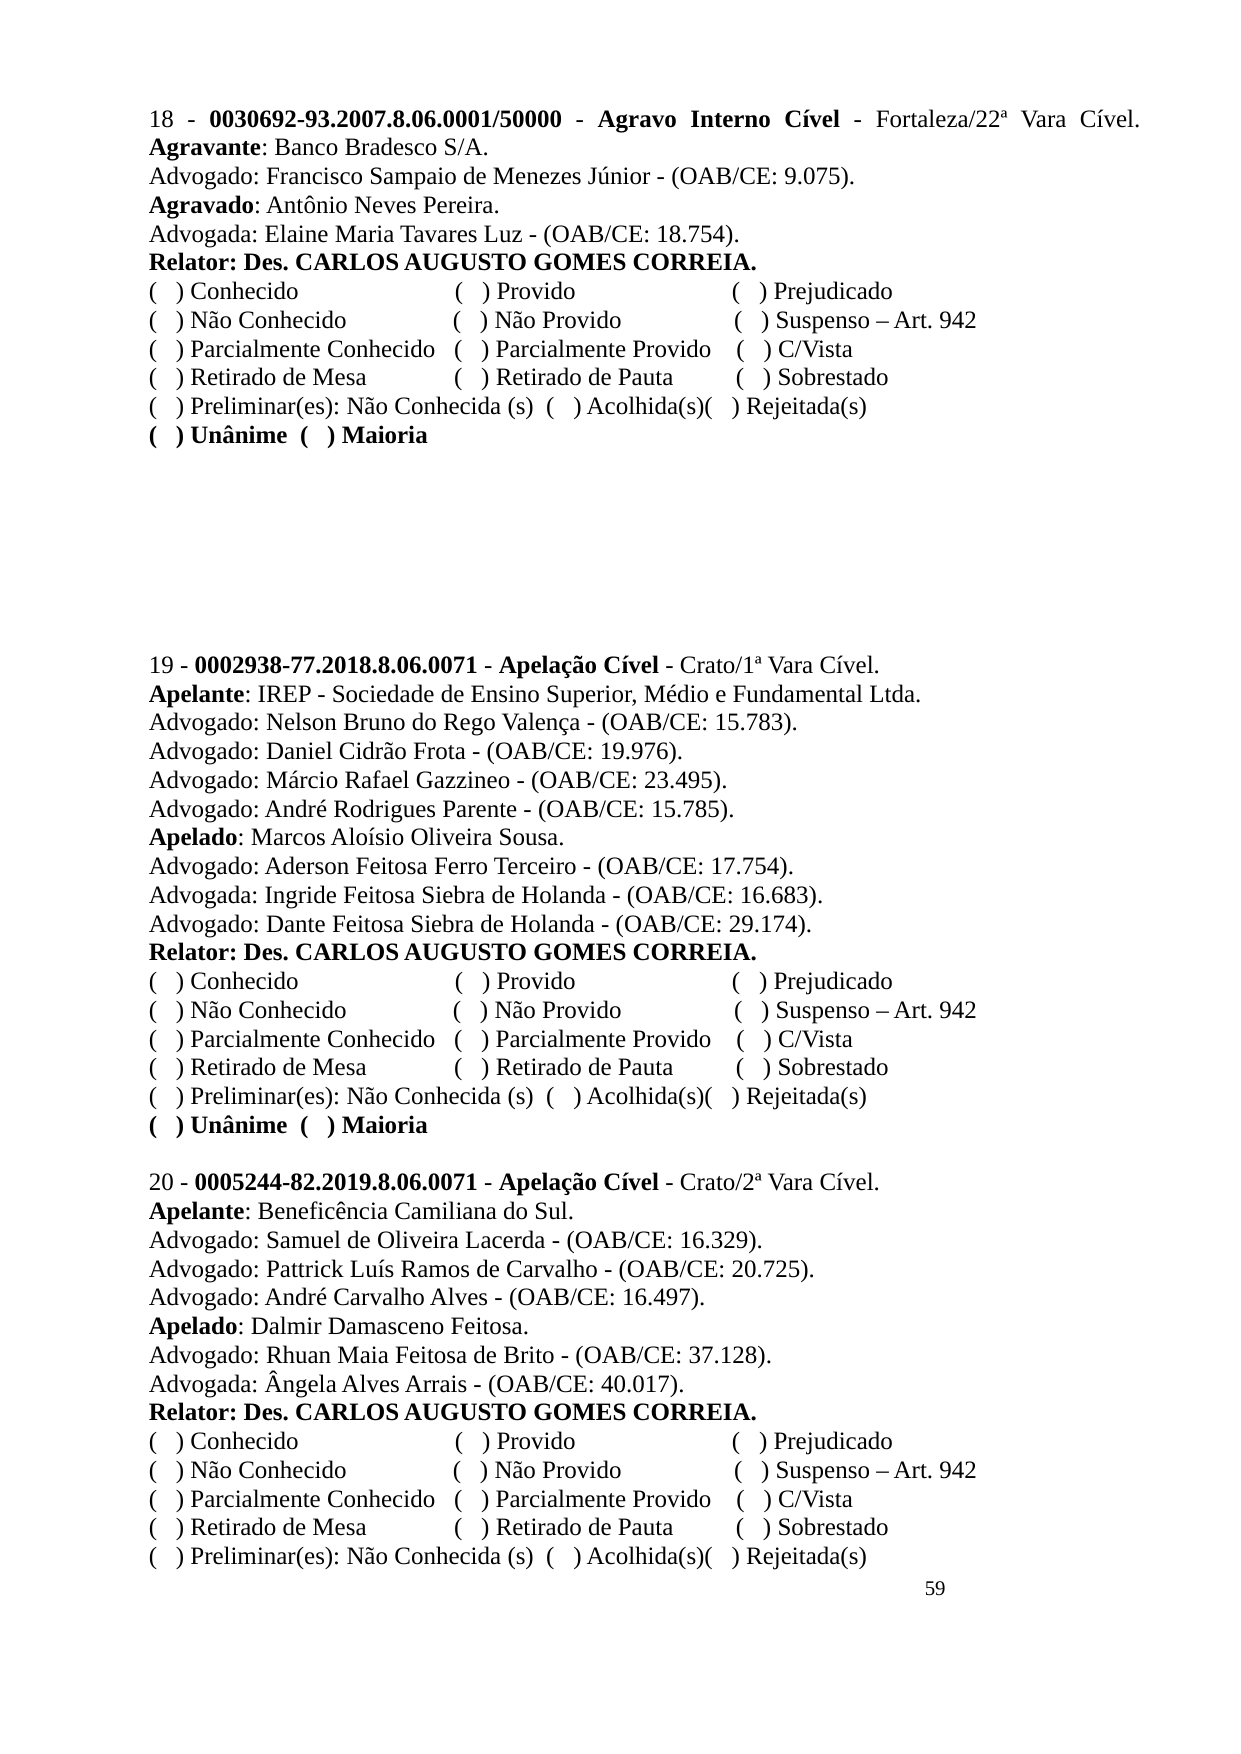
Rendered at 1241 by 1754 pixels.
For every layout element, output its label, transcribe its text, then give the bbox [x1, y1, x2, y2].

text Advogado: Samuel de Oliveira Lacerda - (OAB/CE: 16.329). [148, 1225, 1141, 1254]
text Advogado: Márcio Rafael Gazzineo - (OAB/CE: 23.495). [148, 765, 1141, 794]
text ( ) Parcialmente Conhecido ( ) Parcialmente Provido ( ) C/Vista [148, 1024, 1158, 1052]
text ( ) Preliminar(es): Não Conhecida (s) ( ) Acolhida(s)( ) Rejeitada(s) [148, 1081, 1158, 1110]
text Advogado: André Carvalho Alves - (OAB/CE: 16.497). [148, 1282, 1141, 1311]
text Apelado: Marcos Aloísio Oliveira Sousa. [148, 822, 1141, 851]
text ( ) Preliminar(es): Não Conhecida (s) ( ) Acolhida(s)( ) Rejeitada(s) [148, 391, 1158, 420]
text ( ) Unânime ( ) Maioria [148, 1110, 1158, 1139]
text Advogado: Daniel Cidrão Frota - (OAB/CE: 19.976). [148, 736, 1141, 765]
text Relator: Des. CARLOS AUGUSTO GOMES CORREIA. [148, 247, 1141, 276]
text ( ) Parcialmente Conhecido ( ) Parcialmente Provido ( ) C/Vista [148, 1484, 1158, 1512]
text ( ) Retirado de Mesa ( ) Retirado de Pauta ( ) Sobrestado [148, 1512, 1158, 1541]
text Agravado: Antônio Neves Pereira. [148, 190, 1141, 219]
text ( ) Parcialmente Conhecido ( ) Parcialmente Provido ( ) C/Vista [148, 334, 1158, 362]
text 20 - 0005244-82.2019.8.06.0071 - Apelação Cível - Crato/2ª Vara Cível. [148, 1167, 1141, 1196]
text Advogado: André Rodrigues Parente - (OAB/CE: 15.785). [148, 794, 1141, 822]
text ( ) Não Conhecido ( ) Não Provido ( ) Suspenso – Art. 942 [148, 1455, 1158, 1484]
text ( ) Retirado de Mesa ( ) Retirado de Pauta ( ) Sobrestado [148, 362, 1158, 391]
text ( ) Conhecido ( ) Provido ( ) Prejudicado [148, 276, 1141, 305]
text Advogada: Ingride Feitosa Siebra de Holanda - (OAB/CE: 16.683). [148, 880, 1141, 909]
text 19 - 0002938-77.2018.8.06.0071 - Apelação Cível - Crato/1ª Vara Cível. [148, 650, 1141, 679]
text ( ) Não Conhecido ( ) Não Provido ( ) Suspenso – Art. 942 [148, 995, 1158, 1024]
text Advogado: Francisco Sampaio de Menezes Júnior - (OAB/CE: 9.075). [148, 161, 1141, 190]
text Advogado: Aderson Feitosa Ferro Terceiro - (OAB/CE: 17.754). [148, 851, 1141, 880]
text ( ) Preliminar(es): Não Conhecida (s) ( ) Acolhida(s)( ) Rejeitada(s) [148, 1541, 1158, 1570]
text Apelado: Dalmir Damasceno Feitosa. [148, 1311, 1141, 1340]
text ( ) Unânime ( ) Maioria [148, 420, 1158, 449]
text Relator: Des. CARLOS AUGUSTO GOMES CORREIA. [148, 937, 1141, 966]
text Advogado: Nelson Bruno do Rego Valença - (OAB/CE: 15.783). [148, 707, 1141, 736]
text Advogado: Dante Feitosa Siebra de Holanda - (OAB/CE: 29.174). [148, 909, 1141, 937]
text Apelante: Beneficência Camiliana do Sul. [148, 1196, 1141, 1225]
text Advogada: Elaine Maria Tavares Luz - (OAB/CE: 18.754). [148, 219, 1141, 247]
text ( ) Não Conhecido ( ) Não Provido ( ) Suspenso – Art. 942 [148, 305, 1158, 334]
text ( ) Retirado de Mesa ( ) Retirado de Pauta ( ) Sobrestado [148, 1052, 1158, 1081]
text Apelante: IREP - Sociedade de Ensino Superior, Médio e Fundamental Ltda. [148, 679, 1141, 707]
text Relator: Des. CARLOS AUGUSTO GOMES CORREIA. [148, 1397, 1141, 1426]
text Advogado: Pattrick Luís Ramos de Carvalho - (OAB/CE: 20.725). [148, 1254, 1141, 1282]
text 18 - 0030692-93.2007.8.06.0001/50000 - Agravo Interno Cível - Fortaleza/22ª Vara Cível. Agravante: Banco Bradesco S/A. [148, 104, 1141, 161]
text Advogado: Rhuan Maia Feitosa de Brito - (OAB/CE: 37.128). [148, 1340, 1141, 1369]
text ( ) Conhecido ( ) Provido ( ) Prejudicado [148, 966, 1141, 995]
text Advogada: Ângela Alves Arrais - (OAB/CE: 40.017). [148, 1369, 1141, 1397]
text ( ) Conhecido ( ) Provido ( ) Prejudicado [148, 1426, 1141, 1455]
